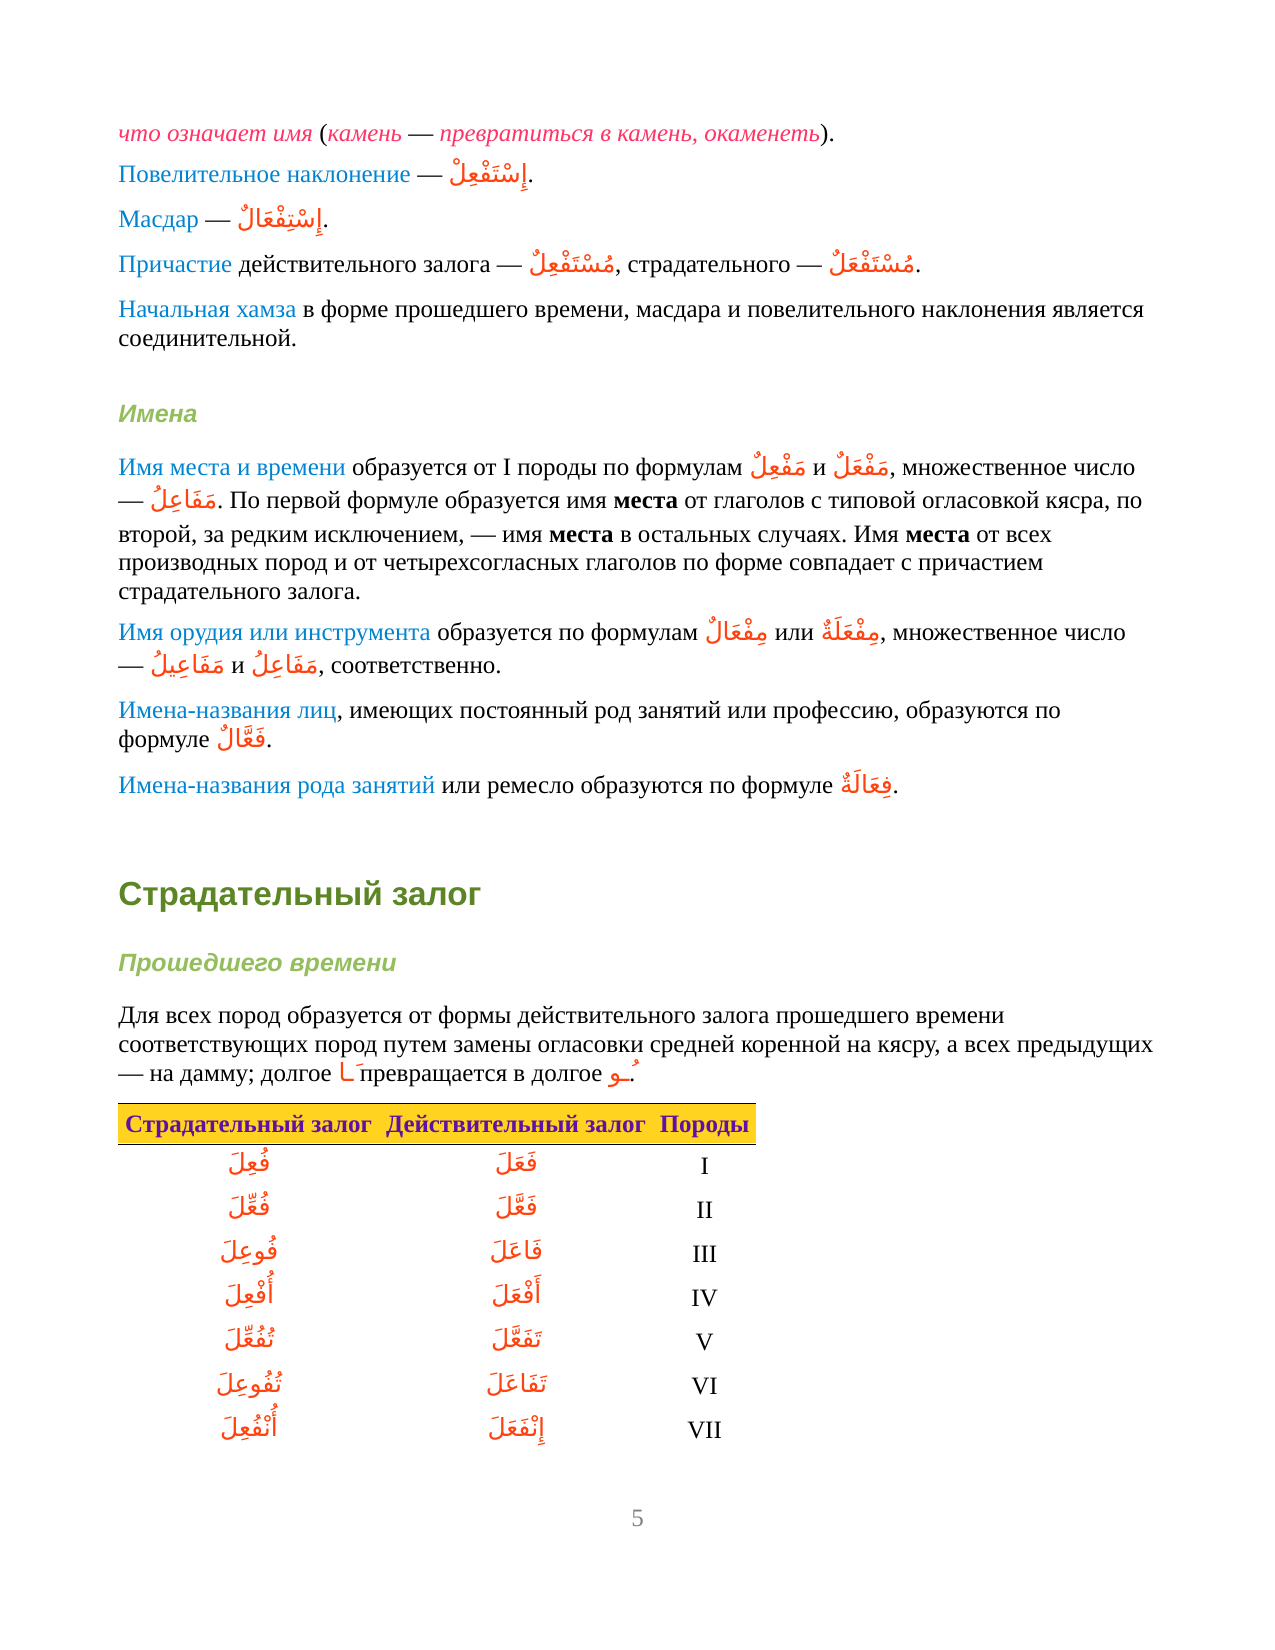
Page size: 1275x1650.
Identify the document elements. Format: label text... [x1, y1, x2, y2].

text Для всех пород образуется от формы действительного залога прошедшего времени соответствующих пород путем замены огласовки средней коренной на кясру, а всех предыдущих — на дамму; долгое ـَا превращается в долгое ـُو. [118, 1000, 1157, 1091]
text Имена-названия лиц, имеющих постоянный род занятий или профессию, образуются по формуле فَعَّالٌ. [118, 696, 1157, 758]
table_cell IV [653, 1276, 756, 1320]
table_cell فَاعَلَ [379, 1232, 653, 1276]
table_cell أُنْفُعِلَ [118, 1408, 379, 1452]
table_cell فَعَّلَ [379, 1188, 653, 1232]
subtitle Прошедшего времени [118, 948, 1157, 977]
text Начальная хамза в форме прошедшего времени, масдара и повелительного наклонения является соединительной. [118, 294, 1157, 352]
table_header Породы [653, 1104, 756, 1143]
table_cell تَفَعَّلَ [379, 1320, 653, 1364]
table_cell VII [653, 1408, 756, 1452]
table_header Страдательный залог [118, 1104, 379, 1143]
text Имя орудия или инструмента образуется по формулам مِفْعَالٌ или مِفْعَلَةٌ, множественное число — مَفَاعِيلُ и مَفَاعِلُ, соответственно. [118, 617, 1157, 684]
text Причастие действительного залога — مُسْتَفْعِلٌ, страдательного — مُسْتَفْعَلٌ. [118, 249, 1157, 283]
table_cell فُعِّلَ [118, 1188, 379, 1232]
table_cell فَعَلَ [379, 1145, 653, 1188]
text что означает имя (камень — превратиться в камень, окаменеть). [118, 118, 1157, 147]
text Имена-названия рода занятий или ремесло образуются по формуле فِعَالَةٌ. [118, 770, 1157, 803]
table_cell إِنْفَعَلَ [379, 1408, 653, 1452]
table_cell III [653, 1232, 756, 1276]
table_cell تَفَاعَلَ [379, 1364, 653, 1408]
text Масдар — إِسْتِفْعَالٌ. [118, 204, 1157, 237]
table_cell فُوعِلَ [118, 1232, 379, 1276]
table_cell I [653, 1145, 756, 1188]
table_cell V [653, 1320, 756, 1364]
text Повелительное наклонение — إِسْتَفْعِلْ. [118, 159, 1157, 192]
table_cell فُعِلَ [118, 1145, 379, 1188]
text Имя места и времени образуется от I породы по формулам مَفْعِلٌ и مَفْعَلٌ, множественное число — مَفَاعِلُ. По первой формуле образуется имя места от глаголов с типовой огласовкой кясра, по второй, за редким исключением, — имя места в остальных случаях. Имя места от всех производных пород и от четырехсогласных глаголов по форме совпадает с причастием страдательного залога. [118, 452, 1157, 605]
subtitle Имена [118, 399, 1157, 428]
table_header Действительный залог [379, 1104, 653, 1143]
table_cell تُفُعِّلَ [118, 1320, 379, 1364]
subtitle Страдательный залог [118, 874, 1157, 912]
table_cell VI [653, 1364, 756, 1408]
table_cell أَفْعَلَ [379, 1276, 653, 1320]
table_cell تُفُوعِلَ [118, 1364, 379, 1408]
table_cell أُفْعِلَ [118, 1276, 379, 1320]
table_cell II [653, 1188, 756, 1232]
